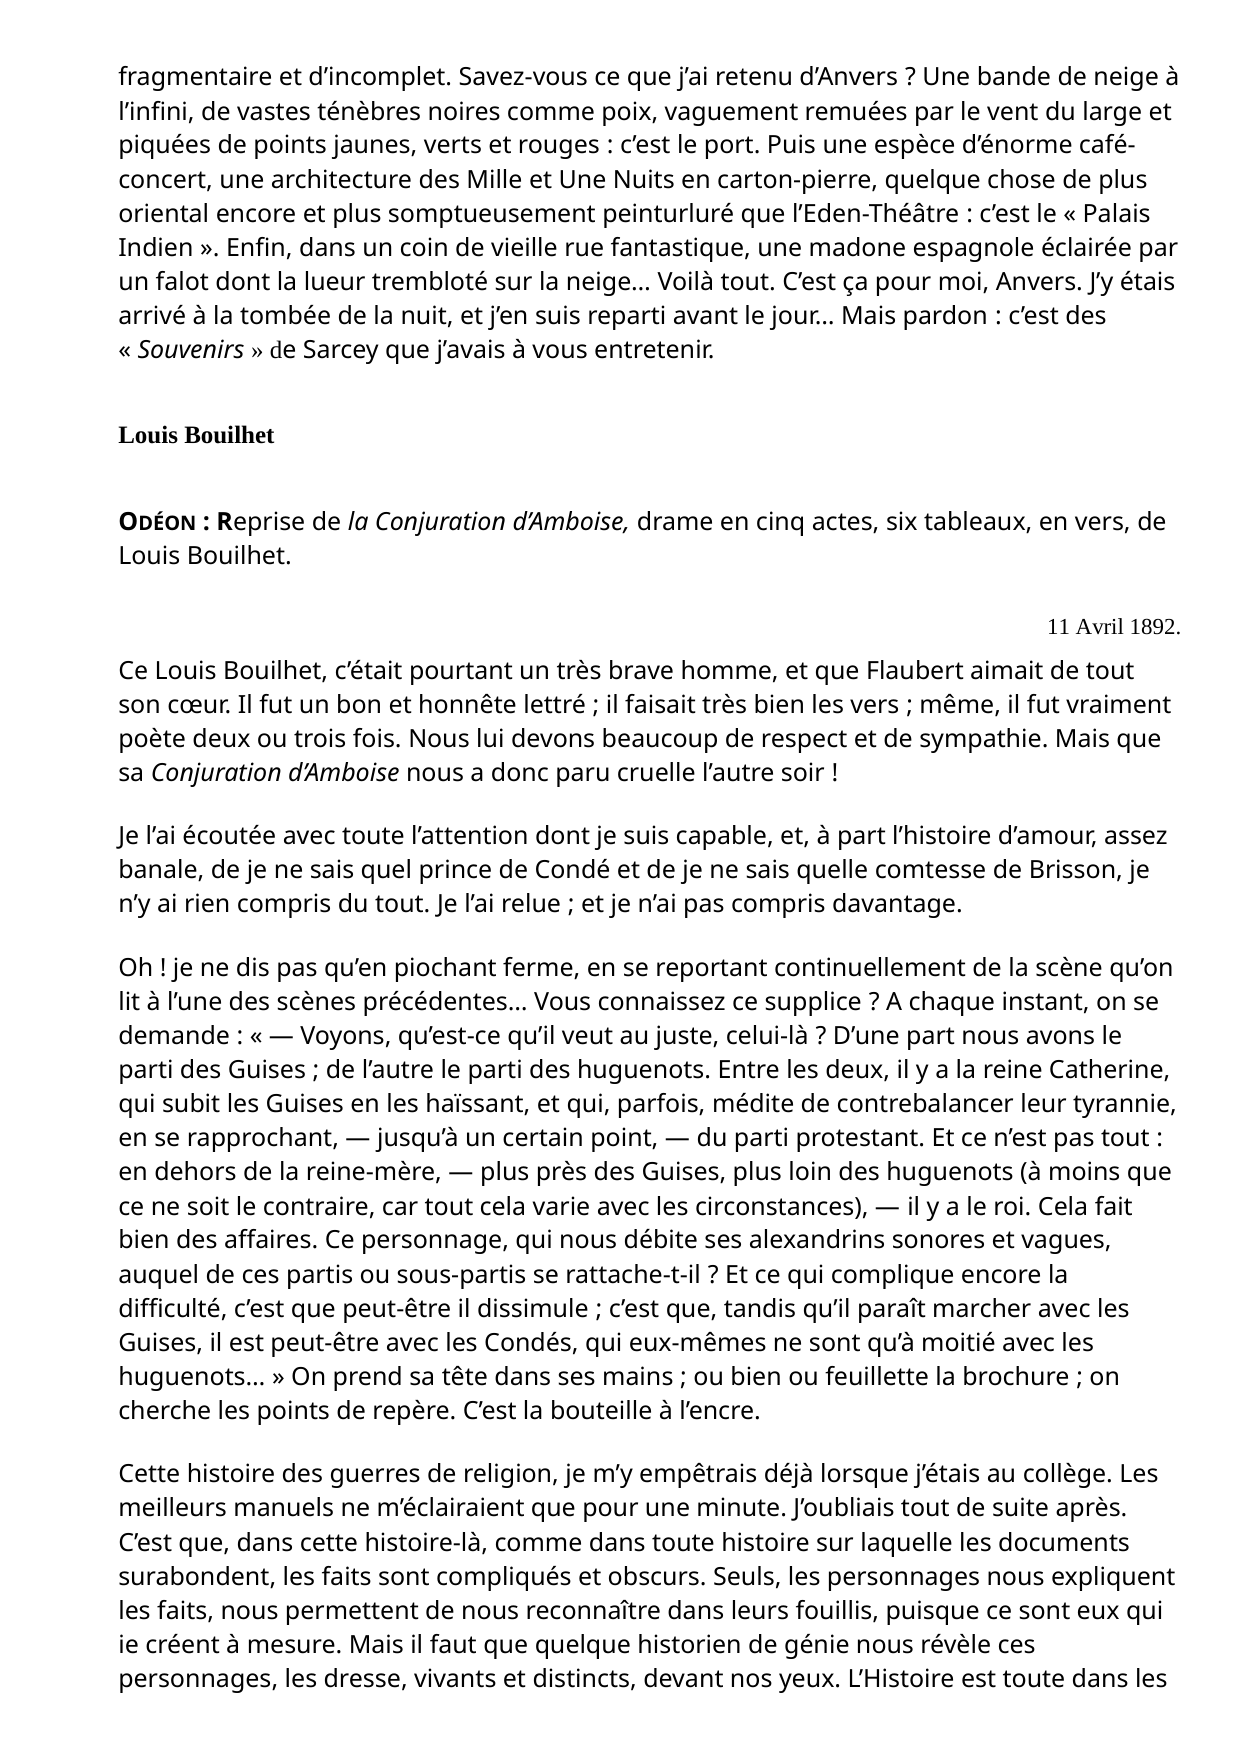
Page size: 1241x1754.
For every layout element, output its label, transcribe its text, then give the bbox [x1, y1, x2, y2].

text Oh ! je ne dis pas qu’en piochant ferme, en se reportant continuellement de la scène qu’on lit à l’une des scènes précédentes… Vous connaissez ce supplice ? A chaque instant, on se demande : « — Voyons, qu’est-ce qu’il veut au juste, celui-là ? D’une part nous avons le parti des Guises ; de l’autre le parti des huguenots. Entre les deux, il y a la reine Catherine, qui subit les Guises en les haïssant, et qui, parfois, médite de contrebalancer leur tyrannie, en se rapprochant, — jusqu’à un certain point, — du parti protestant. Et ce n’est pas tout : en dehors de la reine-mère, — plus près des Guises, plus loin des huguenots (à moins que ce ne soit le contraire, car tout cela varie avec les circonstances), — il y a le roi. Cela fait bien des affaires. Ce personnage, qui nous débite ses alexandrins sonores et vagues, auquel de ces partis ou sous-partis se rattache-t-il ? Et ce qui complique encore la difficulté, c’est que peut-être il dissimule ; c’est que, tandis qu’il paraît marcher avec les Guises, il est peut-être avec les Condés, qui eux-mêmes ne sont qu’à moitié avec les huguenots… » On prend sa tête dans ses mains ; ou bien ou feuillette la brochure ; on cherche les points de repère. C’est la bouteille à l’encre. [118, 950, 1181, 1427]
text 11 Avril 1892. [118, 613, 1181, 640]
text Je l’ai écoutée avec toute l’attention dont je suis capable, et, à part l’histoire d’amour, assez banale, de je ne sais quel prince de Condé et de je ne sais quelle comtesse de Brisson, je n’y ai rien compris du tout. Je l’ai relue ; et je n’ai pas compris davantage. [118, 818, 1181, 920]
text Ce Louis Bouilhet, c’était pourtant un très brave homme, et que Flaubert aimait de tout son cœur. Il fut un bon et honnête lettré ; il faisait très bien les vers ; même, il fut vraiment poète deux ou trois fois. Nous lui devons beaucoup de respect et de sympathie. Mais que sa Conjuration d’Amboise nous a donc paru cruelle l’autre soir ! [118, 652, 1181, 788]
text fragmentaire et d’incomplet. Savez-vous ce que j’ai retenu d’Anvers ? Une bande de neige à l’infini, de vastes ténèbres noires comme poix, vaguement remuées par le vent du large et piquées de points jaunes, verts et rouges : c’est le port. Puis une espèce d’énorme café-concert, une architecture des Mille et Une Nuits en carton-pierre, quelque chose de plus oriental encore et plus somptueusement peinturluré que l’Eden-Théâtre : c’est le « Palais Indien ». Enfin, dans un coin de vieille rue fantastique, une madone espagnole éclairée par un falot dont la lueur trembloté sur la neige… Voilà tout. C’est ça pour moi, Anvers. J’y étais arrivé à la tombée de la nuit, et j’en suis reparti avant le jour… Mais pardon : c’est des « Souvenirs » de Sarcey que j’avais à vous entretenir. [118, 59, 1181, 366]
subtitle Louis Bouilhet [118, 420, 1181, 449]
text Cette histoire des guerres de religion, je m’y empêtrais déjà lorsque j’étais au collège. Les meilleurs manuels ne m’éclairaient que pour une minute. J’oubliais tout de suite après. C’est que, dans cette histoire-là, comme dans toute histoire sur laquelle les documents surabondent, les faits sont compliqués et obscurs. Seuls, les personnages nous expliquent les faits, nous permettent de nous reconnaître dans leurs fouillis, puisque ce sont eux qui ie créent à mesure. Mais il faut que quelque historien de génie nous révèle ces personnages, les dresse, vivants et distincts, devant nos yeux. L’Histoire est toute dans les [118, 1456, 1181, 1694]
subtitle Odéon : Reprise de la Conjuration d’Amboise, drame en cinq actes, six tableaux, en vers, de Louis Bouilhet. [118, 503, 1181, 571]
